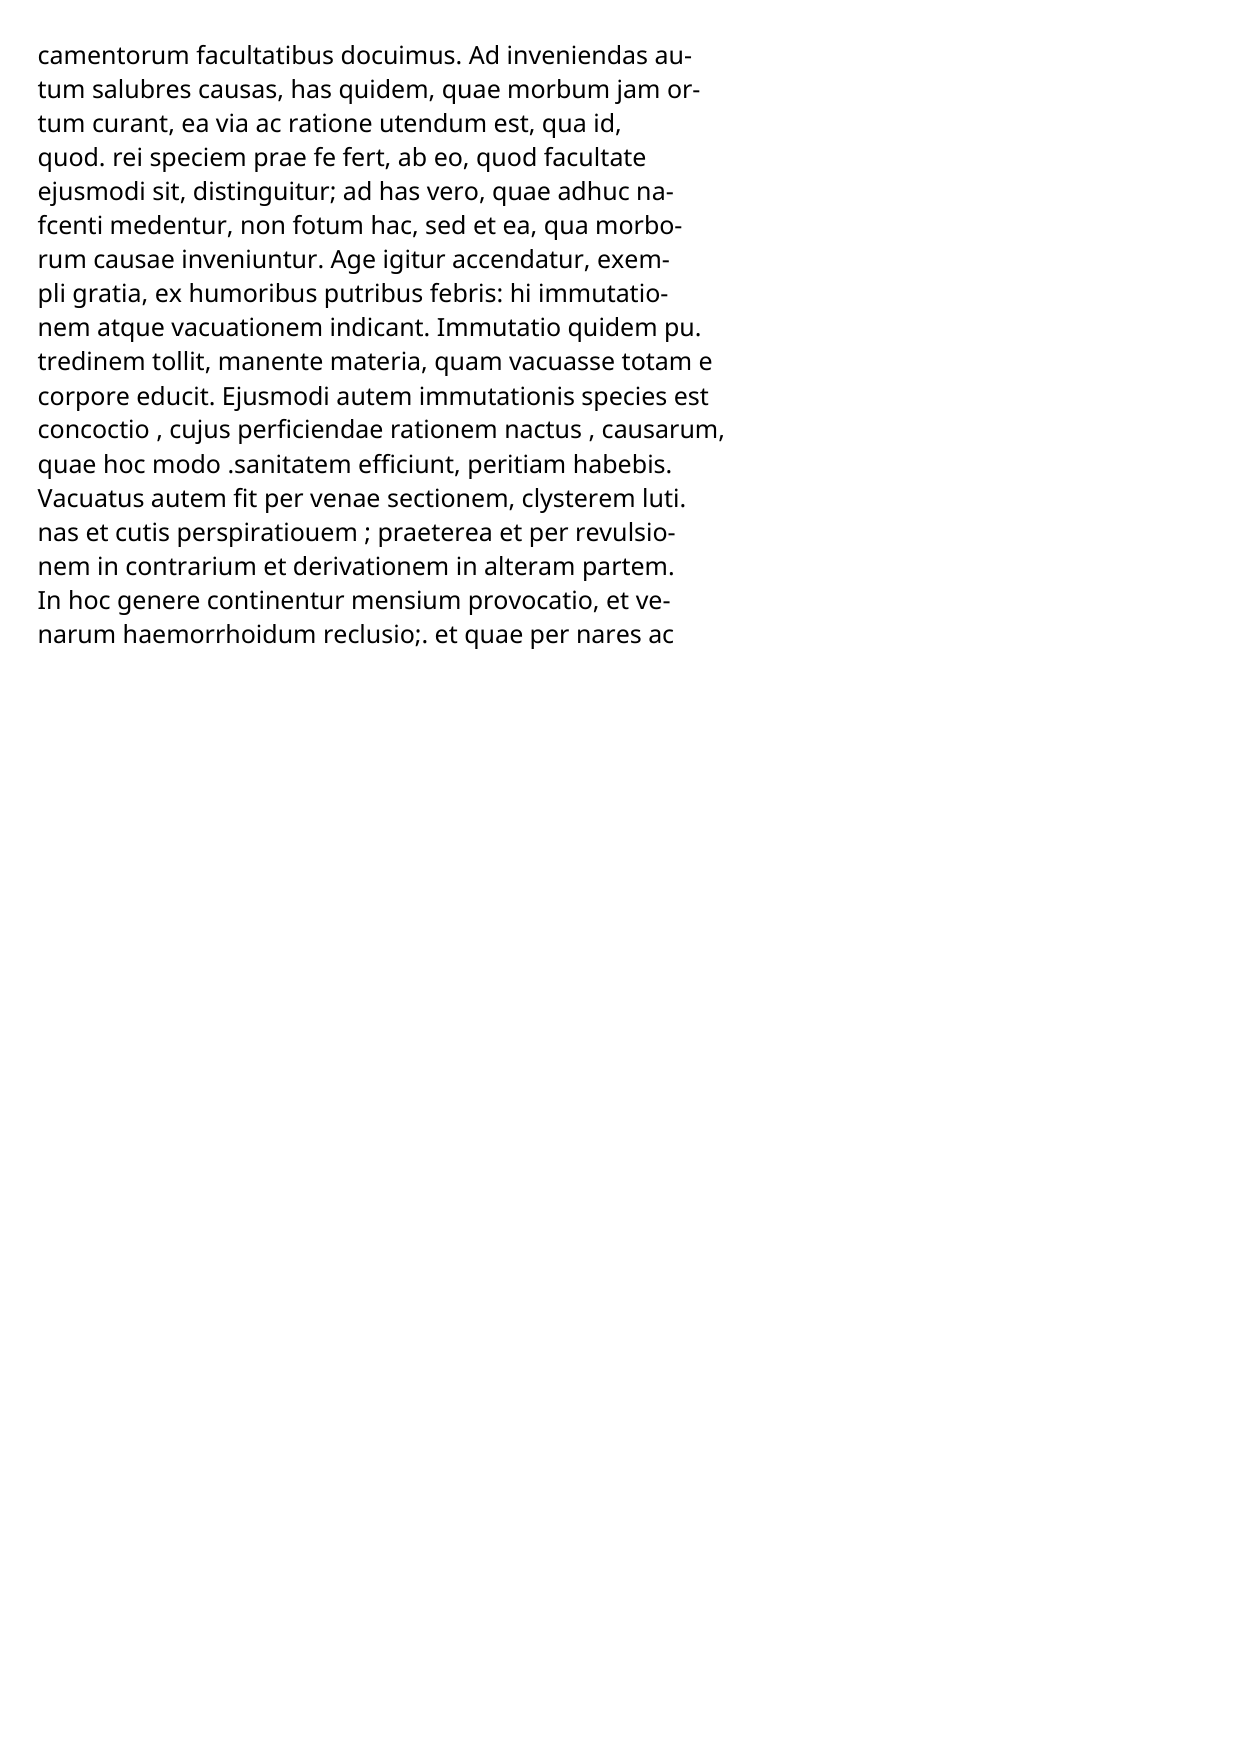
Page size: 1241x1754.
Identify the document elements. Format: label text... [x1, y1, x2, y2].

text camentorum facultatibus docuimus. Ad inveniendas au- tum salubres causas, has quidem, quae morbum jam or- tum curant, ea via ac ratione utendum est, qua id, quod. rei speciem prae fe fert, ab eo, quod facultate ejusmodi sit, distinguitur; ad has vero, quae adhuc na- fcenti medentur, non fotum hac, sed et ea, qua morbo- rum causae inveniuntur. Age igitur accendatur, exem- pli gratia, ex humoribus putribus febris: hi immutatio- nem atque vacuationem indicant. Immutatio quidem pu. tredinem tollit, manente materia, quam vacuasse totam e corpore educit. Ejusmodi autem immutationis species est concoctio , cujus perficiendae rationem nactus , causarum, quae hoc modo .sanitatem efficiunt, peritiam habebis. Vacuatus autem fit per venae sectionem, clysterem luti. nas et cutis perspiratiouem ; praeterea et per revulsio- nem in contrarium et derivationem in alteram partem. In hoc genere continentur mensium provocatio, et ve- narum haemorrhoidum reclusio;. et quae per nares ac [37, 37, 1203, 651]
